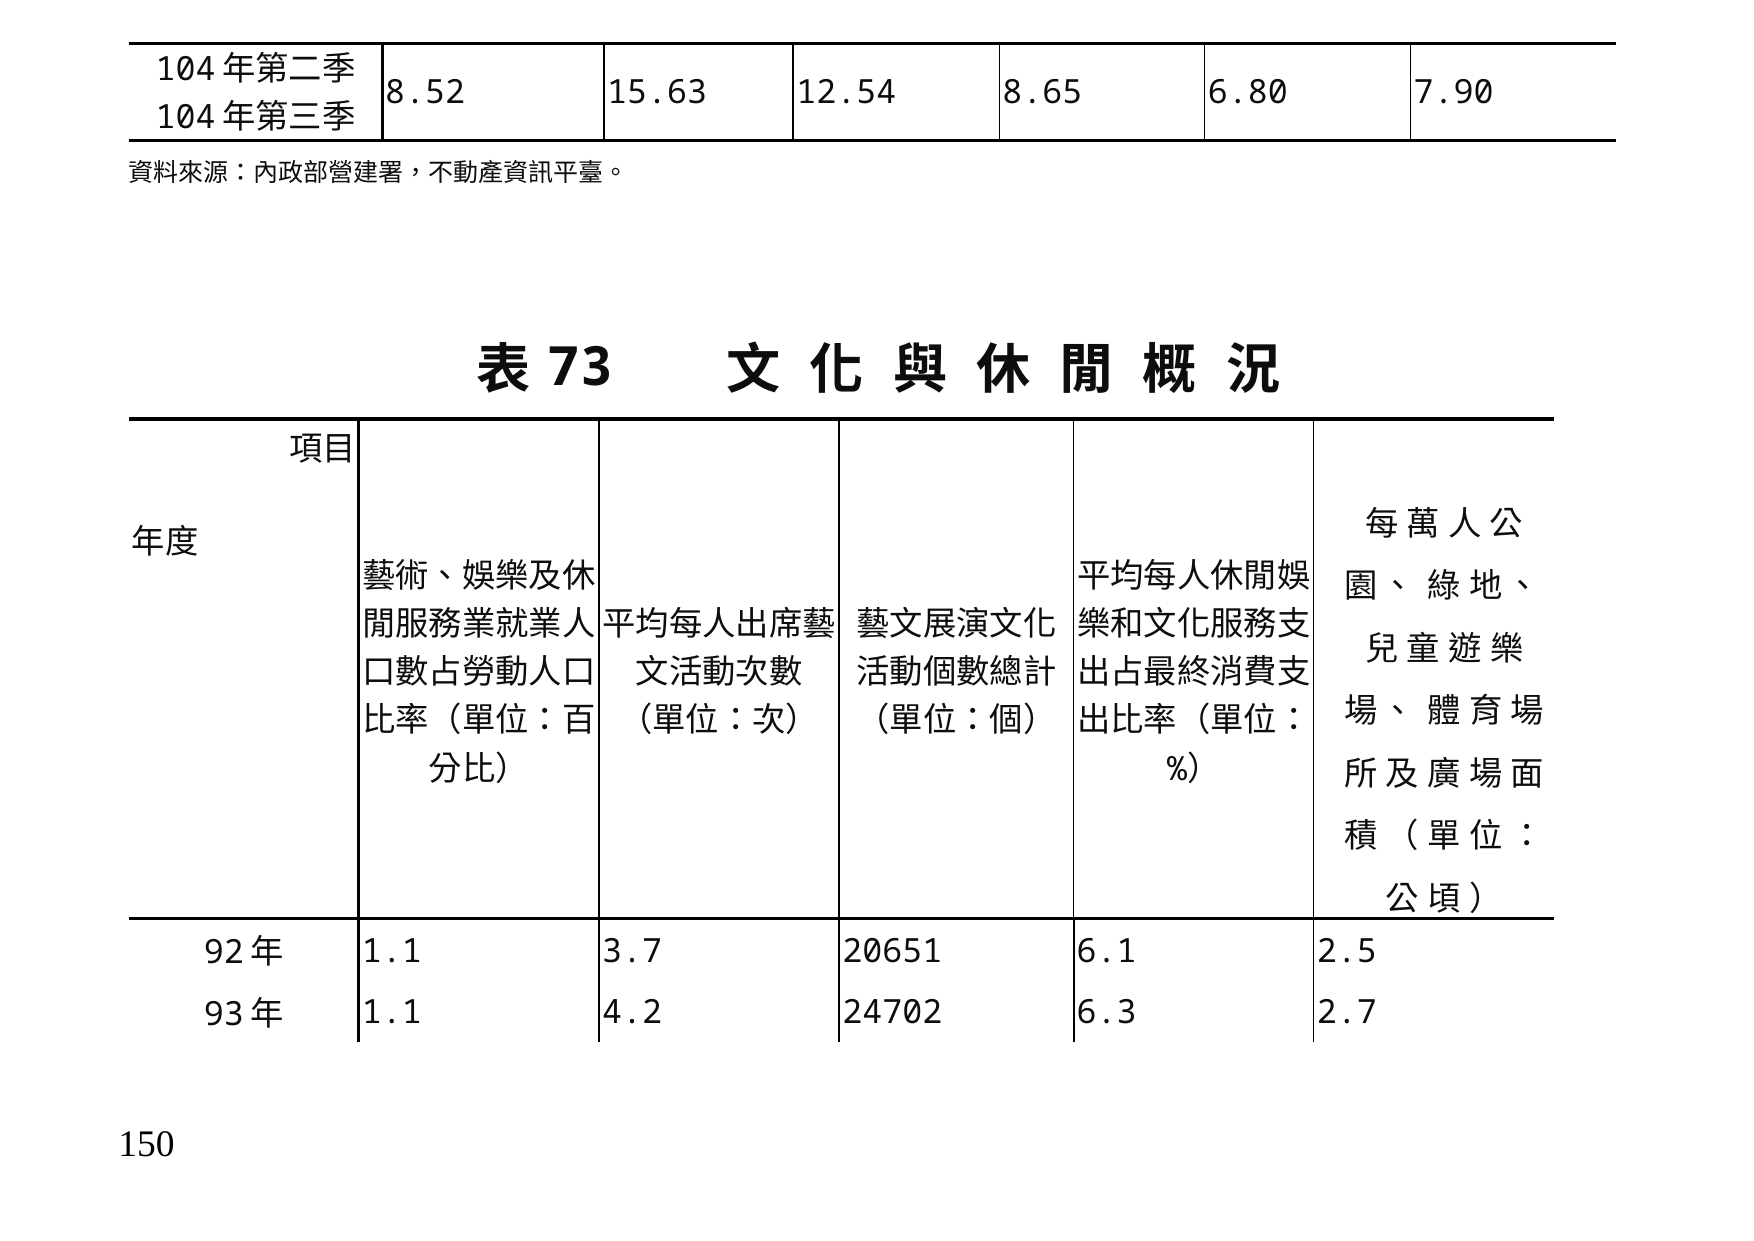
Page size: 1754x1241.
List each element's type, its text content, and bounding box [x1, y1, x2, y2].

table_cell 8.65 [1000, 45, 1204, 138]
table_cell 15.63 [605, 45, 792, 138]
table_cell 7.90 [1411, 45, 1616, 138]
table_cell 1.1 [360, 920, 598, 979]
table_cell 12.54 [794, 45, 999, 138]
table_header 藝術、娛樂及休閒服務業就業人口數占勞動人口比率（單位：百分比） [360, 421, 598, 917]
table_cell 8.52 [384, 45, 603, 138]
table_cell 6.1 [1075, 920, 1313, 979]
table_cell 93年 [129, 979, 357, 1042]
text 資料來源：內政部營建署，不動產資訊平臺。 [128, 153, 1543, 189]
table_cell 6.3 [1075, 979, 1313, 1042]
table_cell 6.80 [1205, 45, 1410, 138]
table_header 每萬人公園、綠地、兒童遊樂場、體育場所及廣場面積（單位：公頃） [1314, 421, 1554, 917]
table_cell 92年 [129, 920, 357, 979]
table_header 項目 年度 [129, 421, 357, 917]
table_cell 24702 [840, 979, 1073, 1042]
table_cell 2.5 [1314, 920, 1554, 979]
table_header 平均每人出席藝文活動次數 （單位：次） [600, 421, 838, 917]
subtitle 表73 文化與休閒概況 [128, 292, 1628, 417]
table_cell 104年第二季 104年第三季 [129, 45, 381, 138]
table_header 藝文展演文化活動個數總計 （單位：個） [840, 421, 1073, 917]
table_cell 3.7 [600, 920, 838, 979]
table_header 平均每人休閒娛樂和文化服務支出占最終消費支出比率（單位：%） [1074, 421, 1313, 917]
table_cell 4.2 [600, 979, 838, 1042]
table_cell 20651 [840, 920, 1073, 979]
table_cell 1.1 [360, 979, 598, 1042]
table_cell 2.7 [1314, 979, 1554, 1042]
